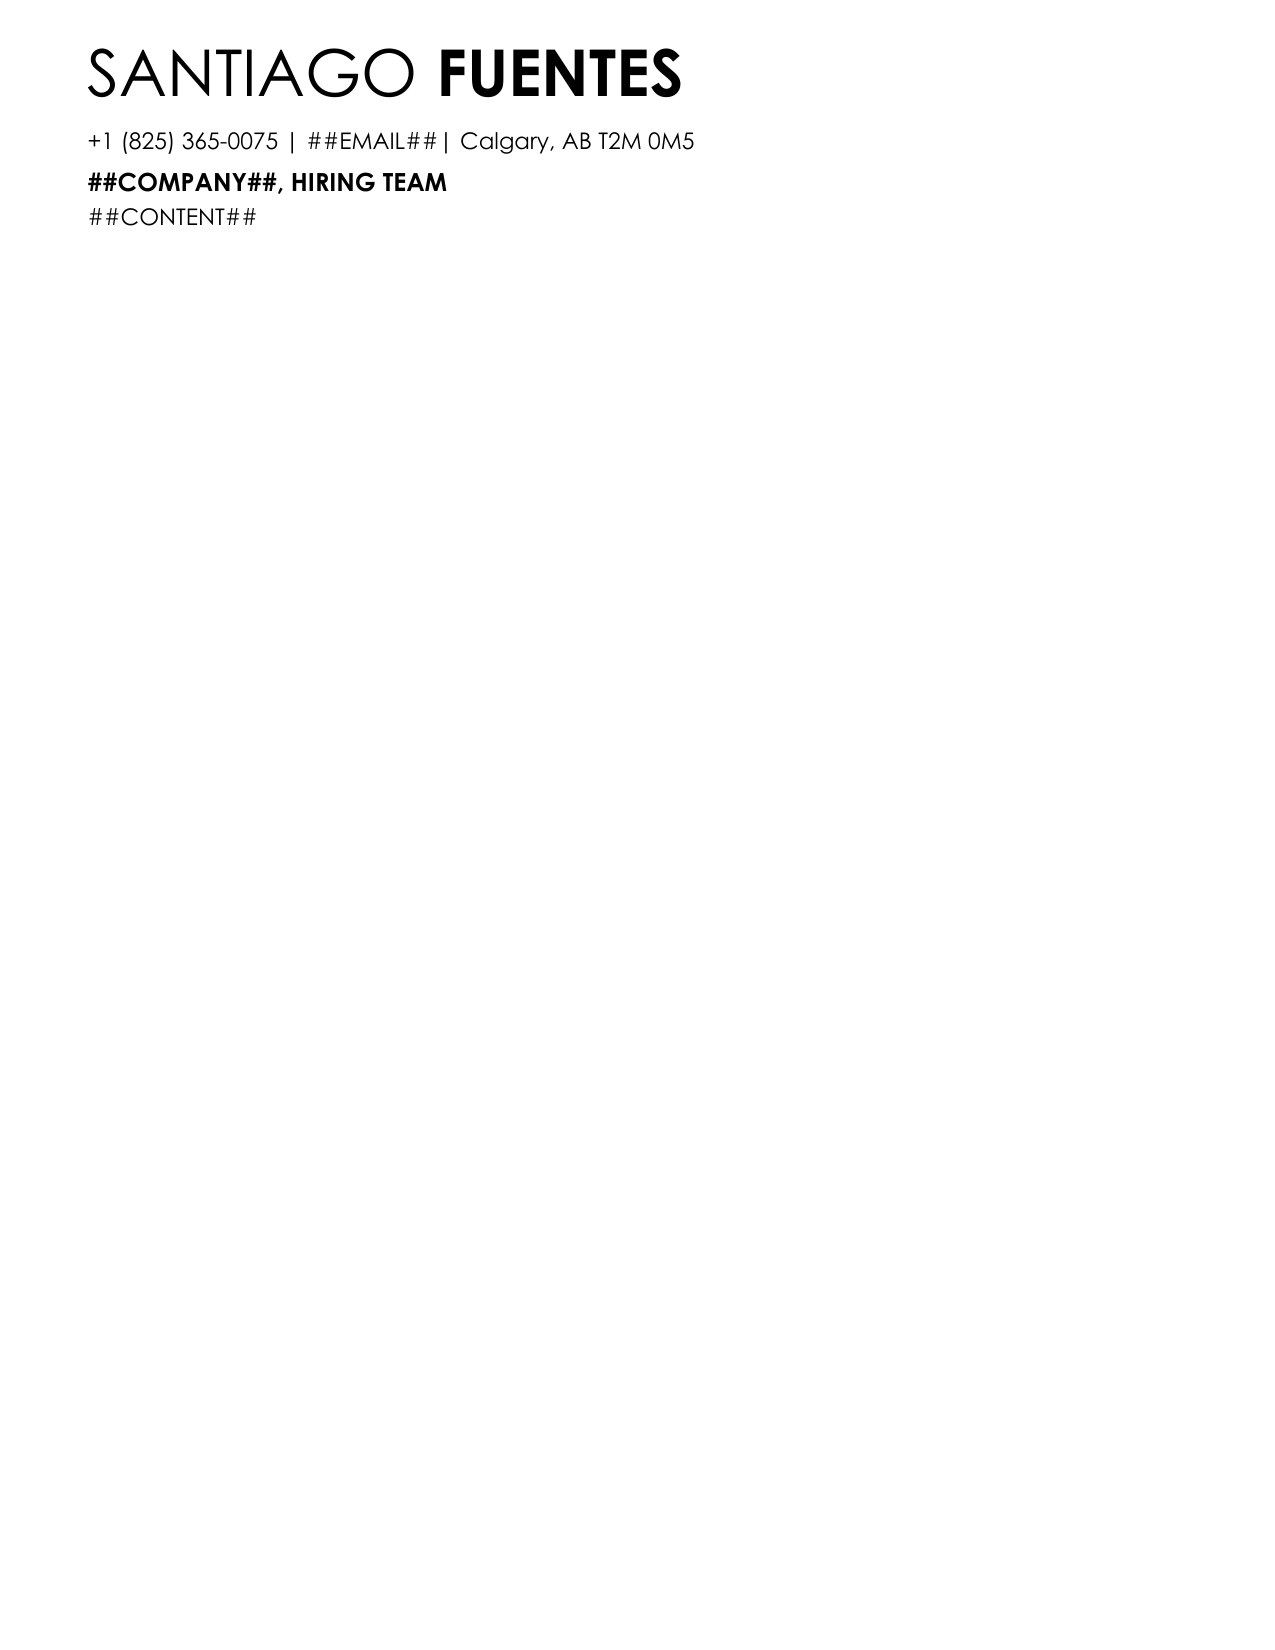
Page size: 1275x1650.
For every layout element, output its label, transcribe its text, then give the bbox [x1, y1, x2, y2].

title ##COMPANY##, Hiring Team [87, 152, 1187, 197]
text ##CONTENT## [87, 197, 1187, 231]
text +1 (825) 365-0075 | ##EMAIL##| Calgary, AB T2M 0M5 [87, 110, 1187, 152]
text SANTIAGO FUENTES [87, 25, 1187, 110]
